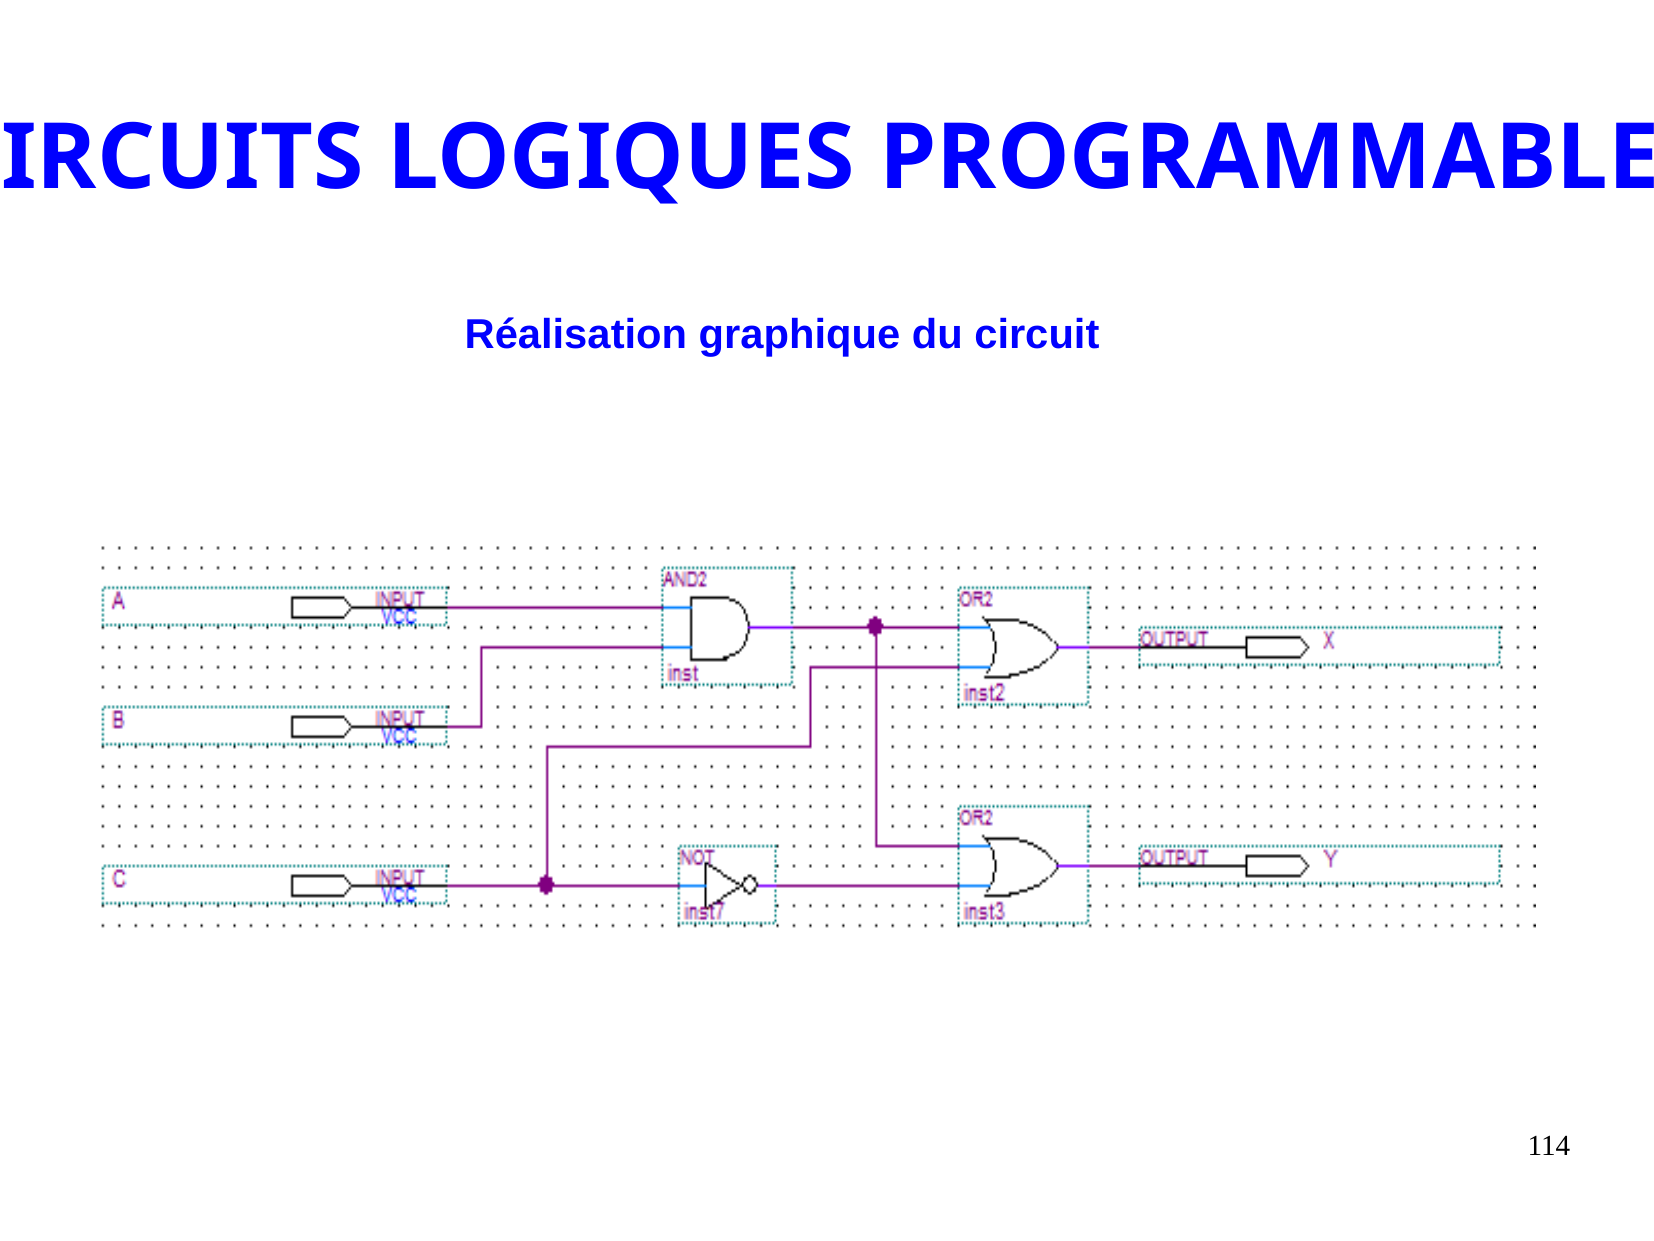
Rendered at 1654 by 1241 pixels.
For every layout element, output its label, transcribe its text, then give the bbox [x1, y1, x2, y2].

picture [88, 545, 1536, 945]
text_box Réalisation graphique du circuit [117, 303, 1447, 366]
title CIRCUITS LOGIQUES PROGRAMMABLES [0, 23, 1654, 282]
